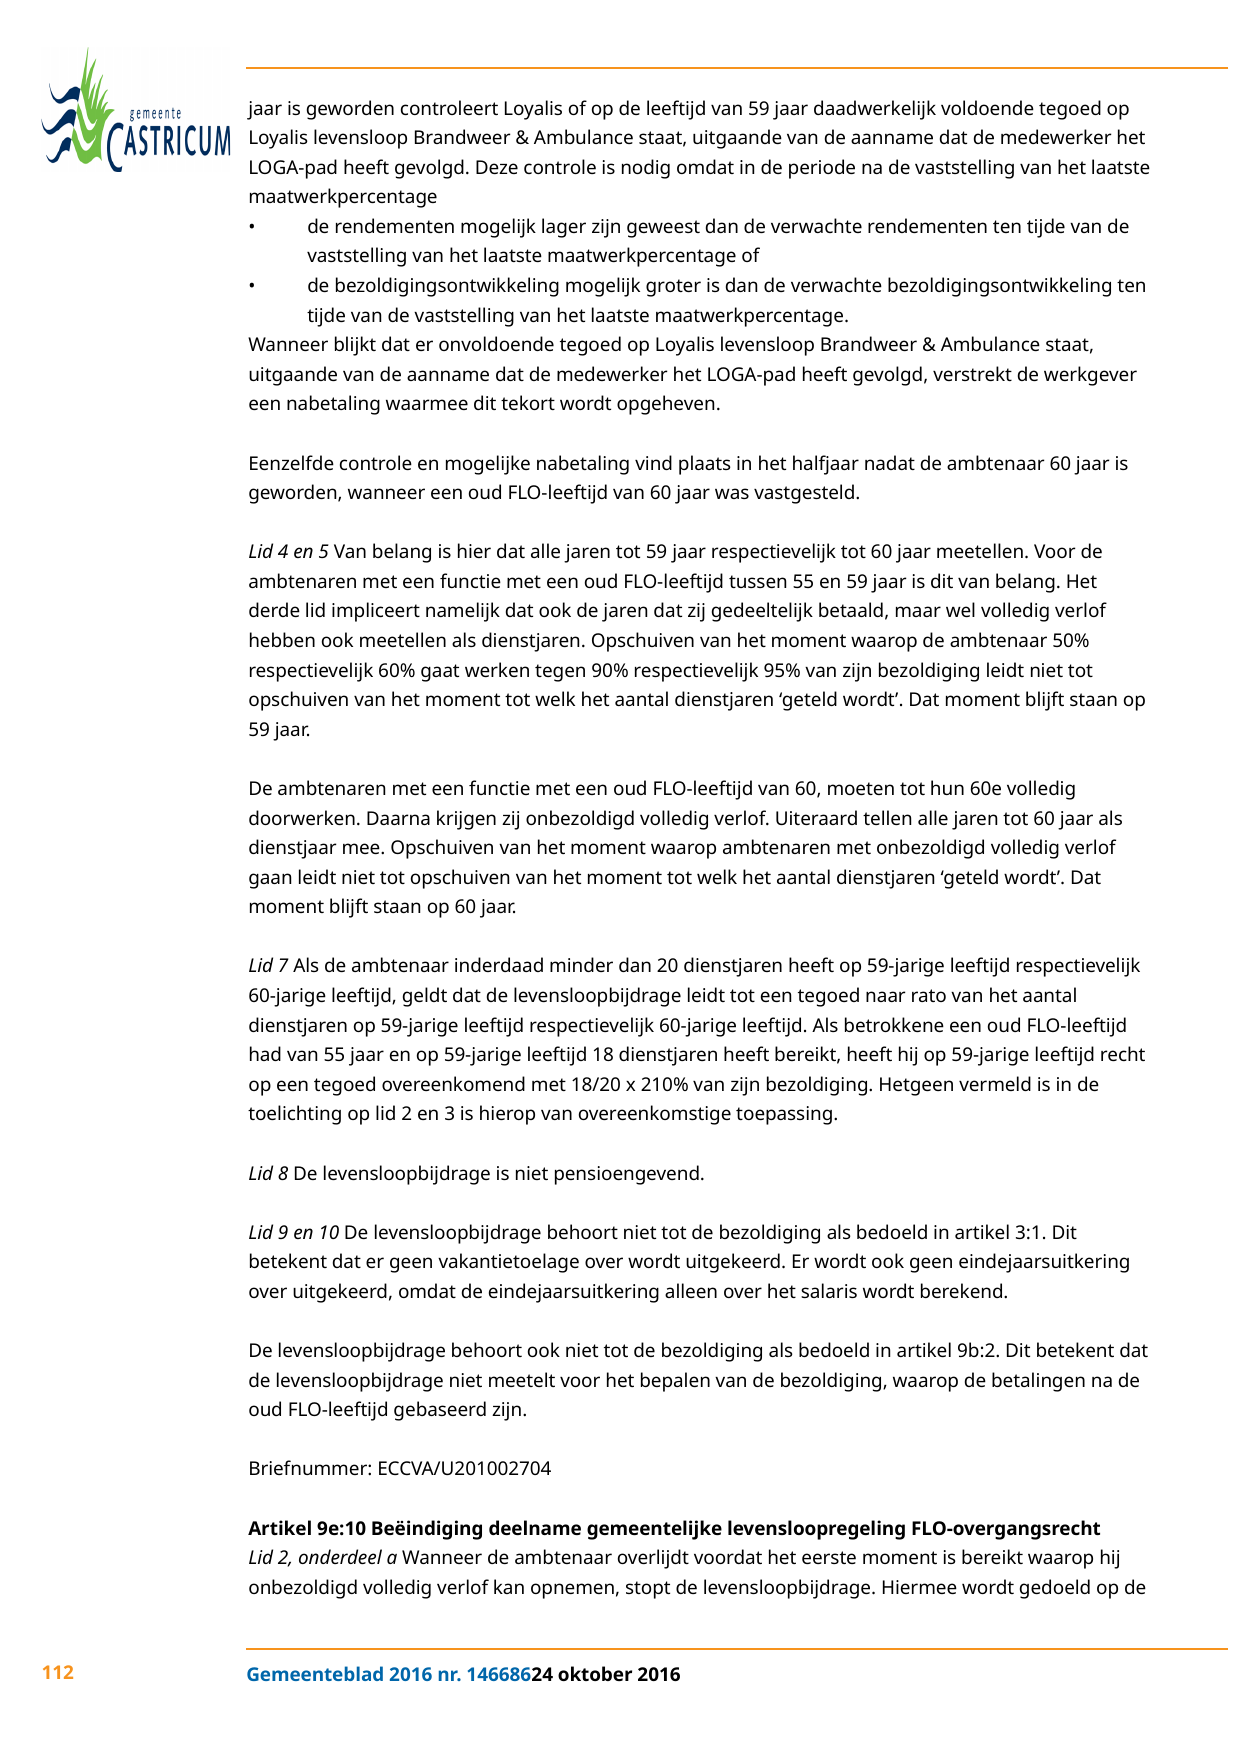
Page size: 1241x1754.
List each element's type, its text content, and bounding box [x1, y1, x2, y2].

text Eenzelfde controle en mogelijke nabetaling vind plaats in het halfjaar nadat de ambtenaar 60 jaar is geworden, wanneer een oud FLO-leeftijd van 60 jaar was vastgesteld. [248, 450, 1152, 505]
text De levensloopbijdrage behoort ook niet tot de bezoldiging als bedoeld in artikel 9b:2. Dit betekent dat de levensloopbijdrage niet meetelt voor het bepalen van de bezoldiging, waarop de betalingen na de oud FLO-leeftijd gebaseerd zijn. [248, 1337, 1152, 1422]
text Artikel 9e:10 Beëindiging deelname gemeentelijke levensloopregeling FLO-overgangsrecht [248, 1515, 1152, 1541]
list de bezoldigingsontwikkeling mogelijk groter is dan de verwachte bezoldigingsontwikkeling ten tijde van de vaststelling van het laatste maatwerkpercentage. [248, 272, 1152, 328]
text Lid 9 en 10 De levensloopbijdrage behoort niet tot de bezoldiging als bedoeld in artikel 3:1. Dit betekent dat er geen vakantietoelage over wordt uitgekeerd. Er wordt ook geen eindejaarsuitkering over uitgekeerd, omdat de eindejaarsuitkering alleen over het salaris wordt berekend. [248, 1219, 1152, 1304]
text Lid 7 Als de ambtenaar inderdaad minder dan 20 dienstjaren heeft op 59-jarige leeftijd respectievelijk 60-jarige leeftijd, geldt dat de levensloopbijdrage leidt tot een tegoed naar rato van het aantal dienstjaren op 59-jarige leeftijd respectievelijk 60-jarige leeftijd. Als betrokkene een oud FLO-leeftijd had van 55 jaar en op 59-jarige leeftijd 18 dienstjaren heeft bereikt, heeft hij op 59-jarige leeftijd recht op een tegoed overeenkomend met 18/20 x 210% van zijn bezoldiging. Hetgeen vermeld is in de toelichting op lid 2 en 3 is hierop van overeenkomstige toepassing. [248, 953, 1152, 1126]
picture [41, 47, 231, 172]
text Wanneer blijkt dat er onvoldoende tegoed op Loyalis levensloop Brandweer & Ambulance staat, uitgaande van de aanname dat de medewerker het LOGA-pad heeft gevolgd, verstrekt de werkgever een nabetaling waarmee dit tekort wordt opgeheven. [248, 331, 1152, 416]
list de rendementen mogelijk lager zijn geweest dan de verwachte rendementen ten tijde van de vaststelling van het laatste maatwerkpercentage of [248, 213, 1152, 268]
text De ambtenaren met een functie met een oud FLO-leeftijd van 60, moeten tot hun 60e volledig doorwerken. Daarna krijgen zij onbezoldigd volledig verlof. Uiteraard tellen alle jaren tot 60 jaar als dienstjaar mee. Opschuiven van het moment waarop ambtenaren met onbezoldigd volledig verlof gaan leidt niet tot opschuiven van het moment tot welk het aantal dienstjaren ‘geteld wordt’. Dat moment blijft staan op 60 jaar. [248, 775, 1152, 919]
text Lid 8 De levensloopbijdrage is niet pensioengevend. [248, 1160, 1152, 1186]
text jaar is geworden controleert Loyalis of op de leeftijd van 59 jaar daadwerkelijk voldoende tegoed op Loyalis levensloop Brandweer & Ambulance staat, uitgaande van de aanname dat de medewerker het LOGA-pad heeft gevolgd. Deze controle is nodig omdat in de periode na de vaststelling van het laatste maatwerkpercentage [248, 95, 1152, 209]
text Lid 2, onderdeel a Wanneer de ambtenaar overlijdt voordat het eerste moment is bereikt waarop hij onbezoldigd volledig verlof kan opnemen, stopt de levensloopbijdrage. Hiermee wordt gedoeld op de [248, 1544, 1152, 1600]
text Briefnummer: ECCVA/U201002704 [248, 1456, 1152, 1481]
text Lid 4 en 5 Van belang is hier dat alle jaren tot 59 jaar respectievelijk tot 60 jaar meetellen. Voor de ambtenaren met een functie met een oud FLO-leeftijd tussen 55 en 59 jaar is dit van belang. Het derde lid impliceert namelijk dat ook de jaren dat zij gedeeltelijk betaald, maar wel volledig verlof hebben ook meetellen als dienstjaren. Opschuiven van het moment waarop de ambtenaar 50% respectievelijk 60% gaat werken tegen 90% respectievelijk 95% van zijn bezoldiging leidt niet tot opschuiven van het moment tot welk het aantal dienstjaren ‘geteld wordt’. Dat moment blijft staan op 59 jaar. [248, 538, 1152, 742]
